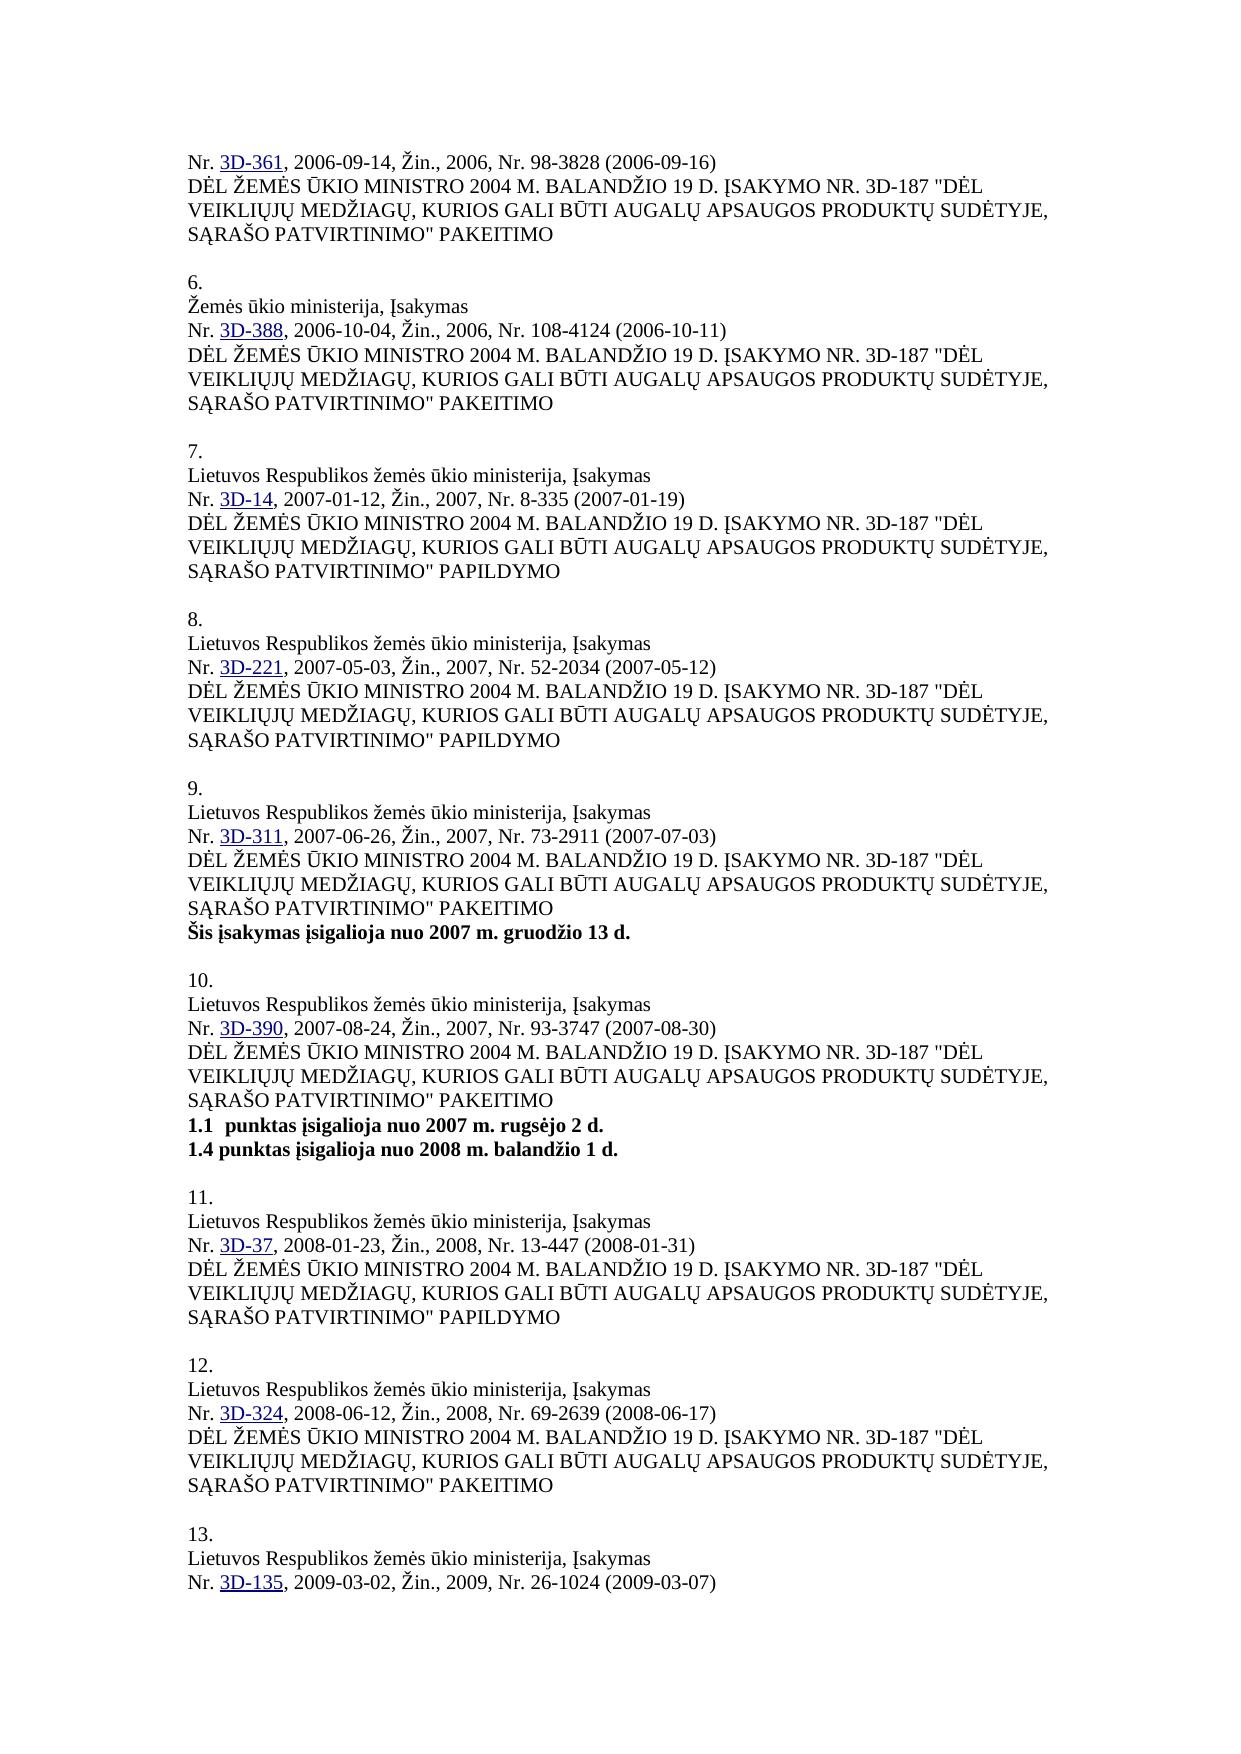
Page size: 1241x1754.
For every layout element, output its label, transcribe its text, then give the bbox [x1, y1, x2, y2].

text Nr. 3D-135, 2009-03-02, Žin., 2009, Nr. 26-1024 (2009-03-07) [187, 1570, 1053, 1594]
text Lietuvos Respublikos žemės ūkio ministerija, Įsakymas [187, 631, 1053, 655]
text 8. [187, 607, 1053, 631]
text Žemės ūkio ministerija, Įsakymas [187, 294, 1053, 318]
text 10. [187, 968, 1053, 992]
text DĖL ŽEMĖS ŪKIO MINISTRO 2004 M. BALANDŽIO 19 D. ĮSAKYMO NR. 3D-187 "DĖL VEIKLIŲJŲ MEDŽIAGŲ, KURIOS GALI BŪTI AUGALŲ APSAUGOS PRODUKTŲ SUDĖTYJE, SĄRAŠO PATVIRTINIMO" PAPILDYMO [187, 511, 1053, 583]
text DĖL ŽEMĖS ŪKIO MINISTRO 2004 M. BALANDŽIO 19 D. ĮSAKYMO NR. 3D-187 "DĖL VEIKLIŲJŲ MEDŽIAGŲ, KURIOS GALI BŪTI AUGALŲ APSAUGOS PRODUKTŲ SUDĖTYJE, SĄRAŠO PATVIRTINIMO" PAKEITIMO [187, 342, 1053, 415]
text Lietuvos Respublikos žemės ūkio ministerija, Įsakymas [187, 800, 1053, 824]
text 11. [187, 1185, 1053, 1209]
text Lietuvos Respublikos žemės ūkio ministerija, Įsakymas [187, 463, 1053, 487]
text 13. [187, 1522, 1053, 1546]
text Nr. 3D-14, 2007-01-12, Žin., 2007, Nr. 8-335 (2007-01-19) [187, 487, 1053, 511]
text DĖL ŽEMĖS ŪKIO MINISTRO 2004 M. BALANDŽIO 19 D. ĮSAKYMO NR. 3D-187 "DĖL VEIKLIŲJŲ MEDŽIAGŲ, KURIOS GALI BŪTI AUGALŲ APSAUGOS PRODUKTŲ SUDĖTYJE, SĄRAŠO PATVIRTINIMO" PAKEITIMO [187, 1040, 1053, 1112]
text DĖL ŽEMĖS ŪKIO MINISTRO 2004 M. BALANDŽIO 19 D. ĮSAKYMO NR. 3D-187 "DĖL VEIKLIŲJŲ MEDŽIAGŲ, KURIOS GALI BŪTI AUGALŲ APSAUGOS PRODUKTŲ SUDĖTYJE, SĄRAŠO PATVIRTINIMO" PAPILDYMO [187, 1257, 1053, 1329]
text 9. [187, 776, 1053, 800]
text Lietuvos Respublikos žemės ūkio ministerija, Įsakymas [187, 1377, 1053, 1401]
text Lietuvos Respublikos žemės ūkio ministerija, Įsakymas [187, 1209, 1053, 1233]
text Nr. 3D-221, 2007-05-03, Žin., 2007, Nr. 52-2034 (2007-05-12) [187, 655, 1053, 679]
text Nr. 3D-390, 2007-08-24, Žin., 2007, Nr. 93-3747 (2007-08-30) [187, 1016, 1053, 1040]
text 7. [187, 439, 1053, 463]
text Nr. 3D-311, 2007-06-26, Žin., 2007, Nr. 73-2911 (2007-07-03) [187, 824, 1238, 848]
list punktas įsigalioja nuo 2007 m. rugsėjo 2 d. [187, 1112, 1053, 1137]
text Lietuvos Respublikos žemės ūkio ministerija, Įsakymas [187, 992, 1053, 1016]
text Nr. 3D-324, 2008-06-12, Žin., 2008, Nr. 69-2639 (2008-06-17) [187, 1401, 1053, 1425]
text 1.4 punktas įsigalioja nuo 2008 m. balandžio 1 d. [187, 1137, 1053, 1161]
text 6. [187, 270, 1053, 294]
text DĖL ŽEMĖS ŪKIO MINISTRO 2004 M. BALANDŽIO 19 D. ĮSAKYMO NR. 3D-187 "DĖL VEIKLIŲJŲ MEDŽIAGŲ, KURIOS GALI BŪTI AUGALŲ APSAUGOS PRODUKTŲ SUDĖTYJE, SĄRAŠO PATVIRTINIMO" PAPILDYMO [187, 679, 1053, 752]
text Šis įsakymas įsigalioja nuo 2007 m. gruodžio 13 d. [187, 920, 1053, 944]
text Nr. 3D-388, 2006-10-04, Žin., 2006, Nr. 108-4124 (2006-10-11) [187, 318, 1053, 342]
text 12. [187, 1353, 1053, 1377]
text Nr. 3D-361, 2006-09-14, Žin., 2006, Nr. 98-3828 (2006-09-16) [187, 150, 1053, 174]
text Nr. 3D-37, 2008-01-23, Žin., 2008, Nr. 13-447 (2008-01-31) [187, 1233, 1053, 1257]
text Lietuvos Respublikos žemės ūkio ministerija, Įsakymas [187, 1546, 1053, 1570]
text DĖL ŽEMĖS ŪKIO MINISTRO 2004 M. BALANDŽIO 19 D. ĮSAKYMO NR. 3D-187 "DĖL VEIKLIŲJŲ MEDŽIAGŲ, KURIOS GALI BŪTI AUGALŲ APSAUGOS PRODUKTŲ SUDĖTYJE, SĄRAŠO PATVIRTINIMO" PAKEITIMO [187, 848, 1053, 920]
text DĖL ŽEMĖS ŪKIO MINISTRO 2004 M. BALANDŽIO 19 D. ĮSAKYMO NR. 3D-187 "DĖL VEIKLIŲJŲ MEDŽIAGŲ, KURIOS GALI BŪTI AUGALŲ APSAUGOS PRODUKTŲ SUDĖTYJE, SĄRAŠO PATVIRTINIMO" PAKEITIMO [187, 1425, 1053, 1497]
text DĖL ŽEMĖS ŪKIO MINISTRO 2004 M. BALANDŽIO 19 D. ĮSAKYMO NR. 3D-187 "DĖL VEIKLIŲJŲ MEDŽIAGŲ, KURIOS GALI BŪTI AUGALŲ APSAUGOS PRODUKTŲ SUDĖTYJE, SĄRAŠO PATVIRTINIMO" PAKEITIMO [187, 174, 1053, 246]
